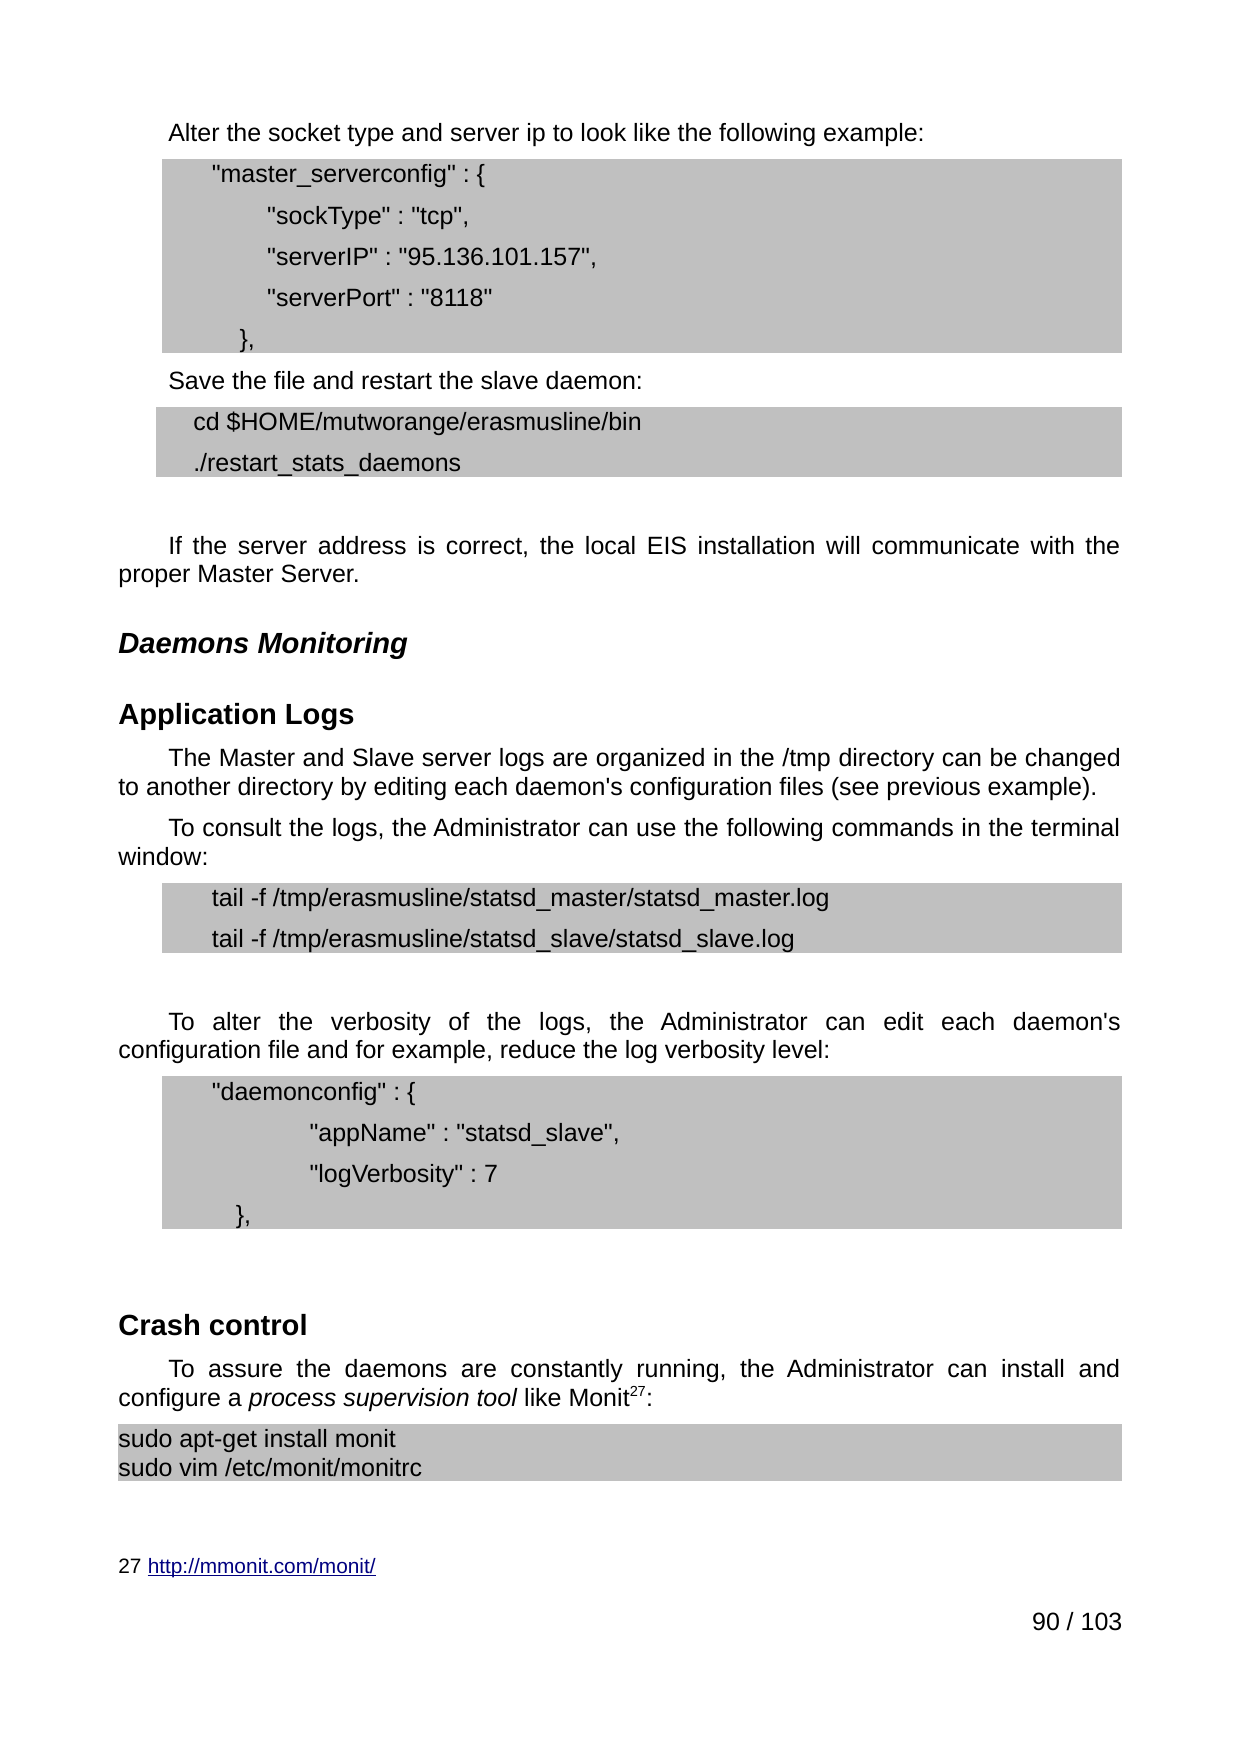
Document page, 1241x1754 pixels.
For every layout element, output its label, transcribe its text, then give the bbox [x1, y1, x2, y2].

text tail -f /tmp/erasmusline/statsd_slave/statsd_slave.log [162, 924, 1122, 953]
text "appName" : "statsd_slave", [162, 1118, 1122, 1146]
text Save the file and restart the slave daemon: [118, 366, 1122, 394]
subtitle Daemons Monitoring [118, 626, 1122, 659]
text sudo apt-get install monit [118, 1424, 1122, 1452]
text The Master and Slave server logs are organized in the /tmp directory can be changed to another directory by editing each daemon's configuration files (see previous example). [118, 743, 1122, 800]
list cd $HOME/mutworange/erasmusline/bin [156, 407, 1122, 436]
text "logVerbosity" : 7 [162, 1159, 1122, 1188]
text }, [162, 324, 1122, 353]
text Alter the socket type and server ip to look like the following example: [118, 118, 1122, 147]
text To consult the logs, the Administrator can use the following commands in the terminal window: [118, 813, 1122, 870]
text http://mmonit.com/monit/ [118, 1554, 1122, 1578]
text "serverPort" : "8118" [162, 283, 1122, 312]
text "sockType" : "tcp", [162, 201, 1122, 229]
text To assure the daemons are constantly running, the Administrator can install and configure a process supervision tool like Monit: [118, 1354, 1122, 1411]
text To alter the verbosity of the logs, the Administrator can edit each daemon's configuration file and for example, reduce the log verbosity level: [118, 1006, 1122, 1064]
subtitle Application Logs [118, 697, 1122, 730]
text "master_serverconfig" : { [162, 159, 1122, 188]
text sudo vim /etc/monit/monitrc [118, 1452, 1122, 1481]
text If the server address is correct, the local EIS installation will communicate with the proper Master Server. [118, 531, 1122, 588]
text }, [162, 1200, 1122, 1229]
list ./restart_stats_daemons [156, 448, 1122, 477]
text tail -f /tmp/erasmusline/statsd_master/statsd_master.log [162, 883, 1122, 911]
text "daemonconfig" : { [162, 1076, 1122, 1105]
text "serverIP" : "95.136.101.157", [162, 242, 1122, 271]
subtitle Crash control [118, 1308, 1122, 1341]
